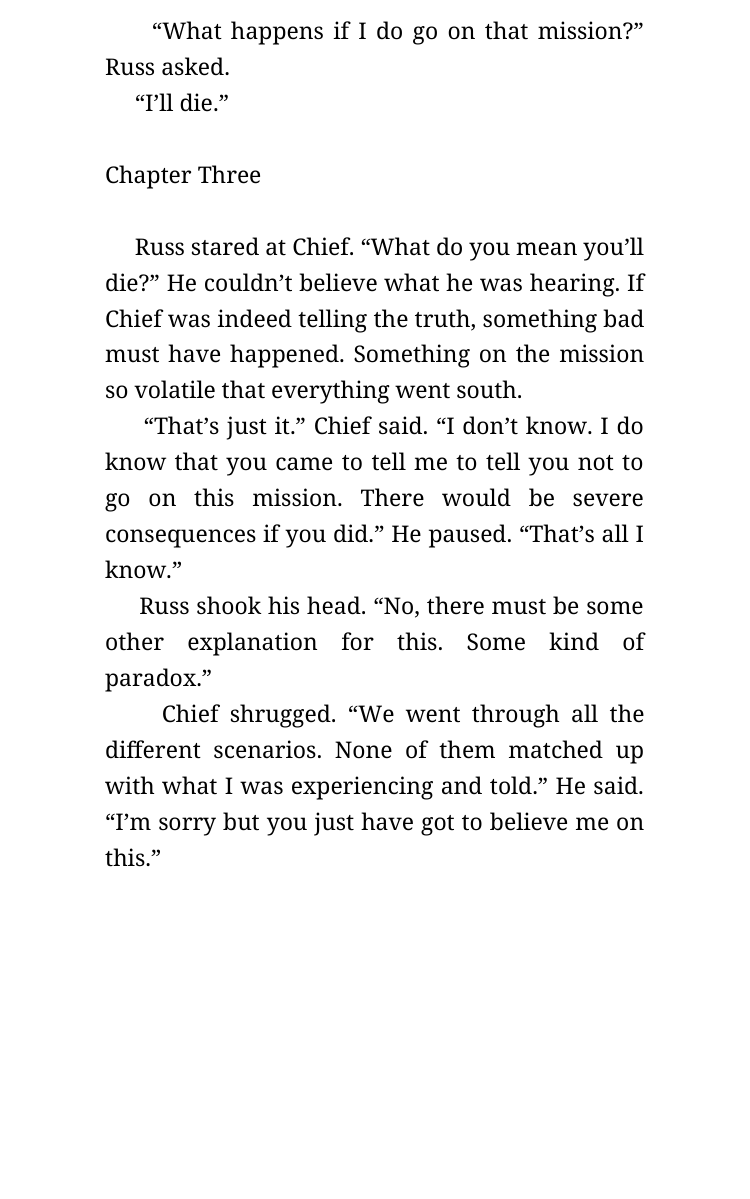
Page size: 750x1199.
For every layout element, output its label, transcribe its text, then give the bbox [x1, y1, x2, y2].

text Russ stared at Chief. “What do you mean you’ll die?” He couldn’t believe what he was hearing. If Chief was indeed telling the truth, something bad must have happened. Something on the mission so volatile that everything went south. [105, 231, 645, 406]
text Russ shook his head. “No, there must be some other explanation for this. Some kind of paradox.” [105, 590, 645, 693]
text “I’ll die.” [105, 87, 645, 118]
text Chapter Three [105, 159, 645, 190]
text “That’s just it.” Chief said. “I don’t know. I do know that you came to tell me to tell you not to go on this mission. There would be severe consequences if you did.” He paused. “That’s all I know.” [105, 410, 645, 585]
text “What happens if I do go on that mission?” Russ asked. [105, 15, 645, 82]
text Chief shrugged. “We went through all the different scenarios. None of them matched up with what I was experiencing and told.” He said. “I’m sorry but you just have got to believe me on this.” [105, 698, 645, 873]
